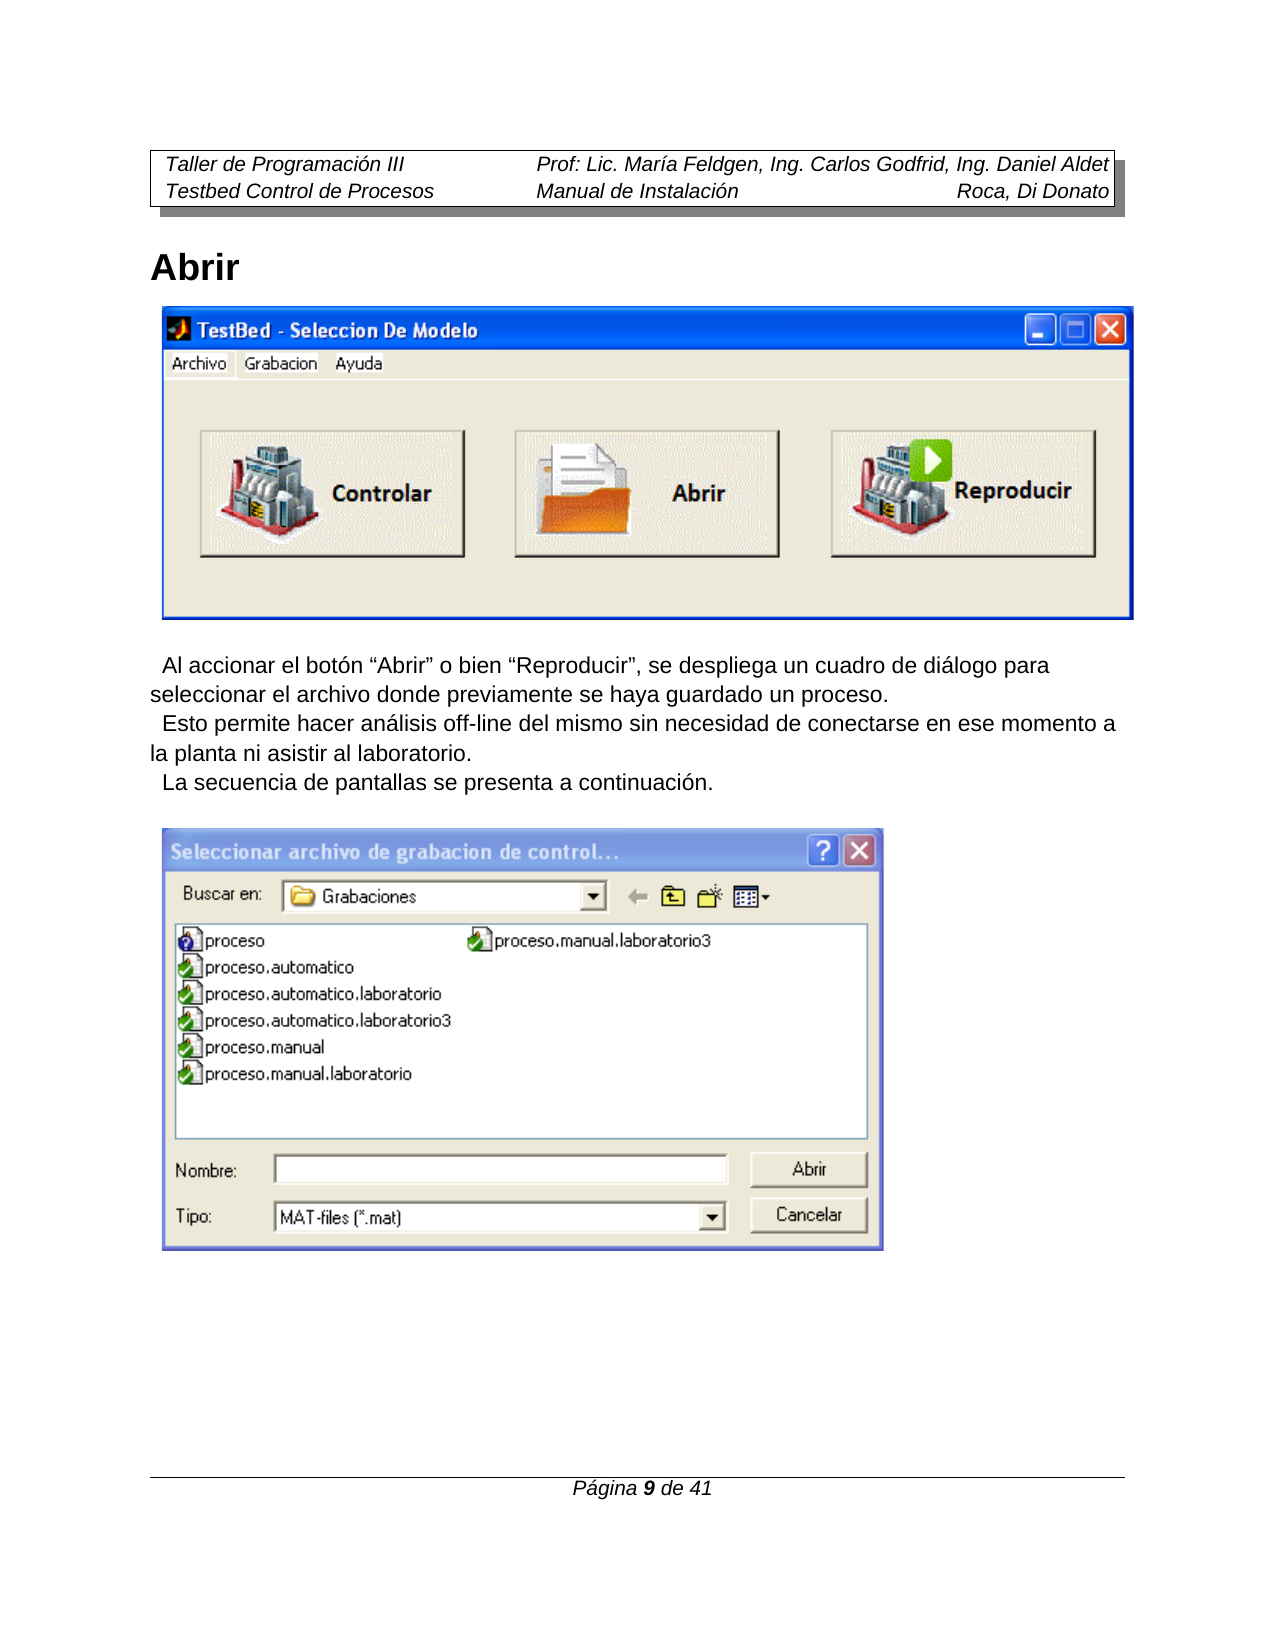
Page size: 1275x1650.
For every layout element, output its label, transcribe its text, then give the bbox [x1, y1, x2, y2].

picture [161, 306, 1134, 620]
text La secuencia de pantallas se presenta a continuación. [150, 770, 1125, 795]
picture [161, 828, 884, 1251]
subtitle Abrir [150, 246, 1125, 288]
text Al accionar el botón “Abrir” o bien “Reproducir”, se despliega un cuadro de diálogo para seleccionar el archivo donde previamente se haya guardado un proceso. [150, 652, 1125, 707]
text Esto permite hacer análisis off-line del mismo sin necesidad de conectarse en ese momento a la planta ni asistir al laboratorio. [150, 711, 1125, 766]
